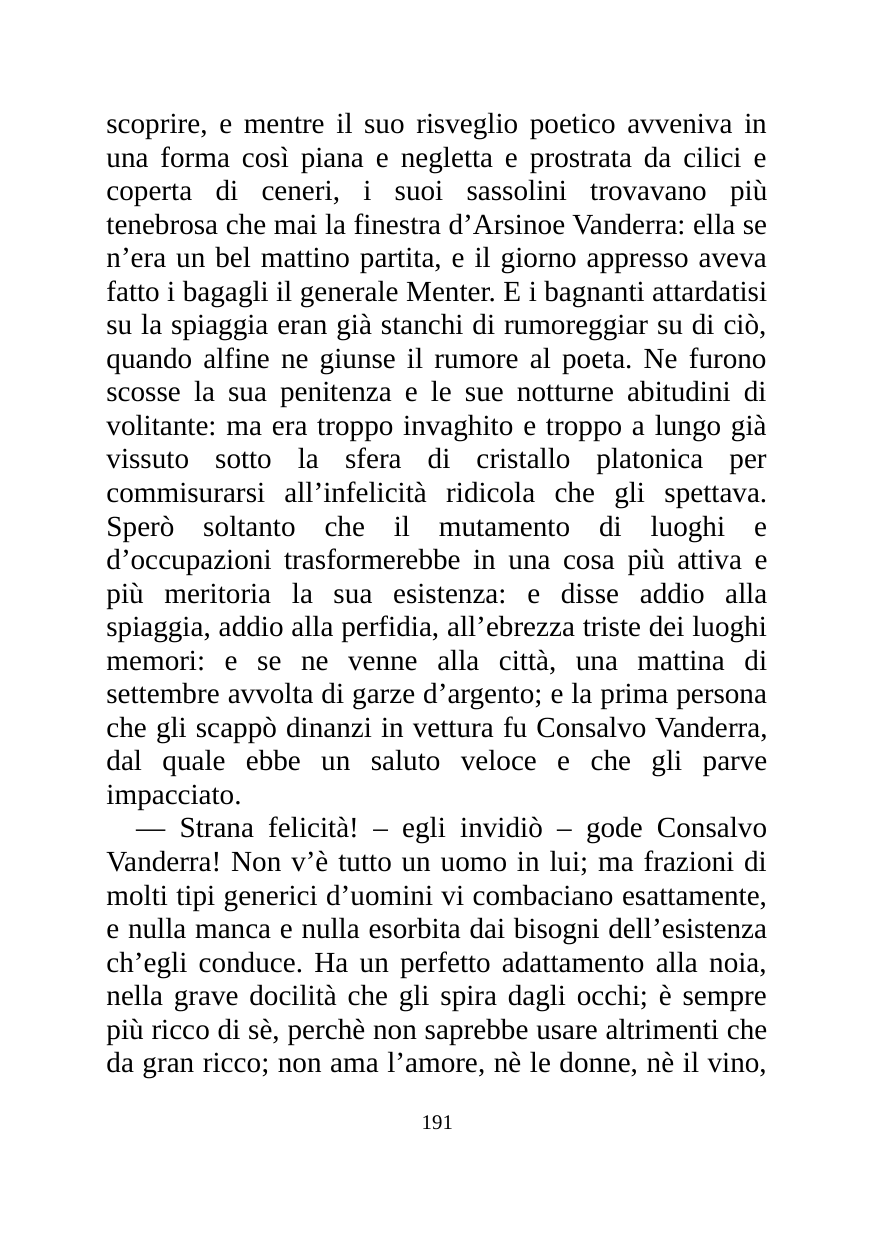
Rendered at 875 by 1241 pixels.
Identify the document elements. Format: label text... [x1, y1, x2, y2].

text scoprire, e mentre il suo risveglio poetico avveniva in una forma così piana e negletta e prostrata da cilici e coperta di ceneri, i suoi sassolini trovavano più tenebrosa che mai la finestra d’Arsinoe Vanderra: ella se n’era un bel mattino partita, e il giorno appresso aveva fatto i bagagli il generale Menter. E i bagnanti attardatisi su la spiaggia eran già stanchi di rumoreggiar su di ciò, quando alfine ne giunse il rumore al poeta. Ne furono scosse la sua penitenza e le sue notturne abitudini di volitante: ma era troppo invaghito e troppo a lungo già vissuto sotto la sfera di cristallo platonica per commisurarsi all’infelicità ridicola che gli spettava. Sperò soltanto che il mutamento di luoghi e d’occupazioni trasformerebbe in una cosa più attiva e più meritoria la sua esistenza: e disse addio alla spiaggia, addio alla perfidia, all’ebrezza triste dei luoghi memori: e se ne venne alla città, una mattina di settembre avvolta di garze d’argento; e la prima persona che gli scappò dinanzi in vettura fu Consalvo Vanderra, dal quale ebbe un saluto veloce e che gli parve impacciato. [106, 106, 768, 811]
text — Strana felicità! – egli invidiò – gode Consalvo Vanderra! Non v’è tutto un uomo in lui; ma frazioni di molti tipi generici d’uomini vi combaciano esattamente, e nulla manca e nulla esorbita dai bisogni dell’esistenza ch’egli conduce. Ha un perfetto adattamento alla noia, nella grave docilità che gli spira dagli occhi; è sempre più ricco di sè, perchè non saprebbe usare altrimenti che da gran ricco; non ama l’amore, nè le donne, nè il vino, [106, 811, 768, 1079]
